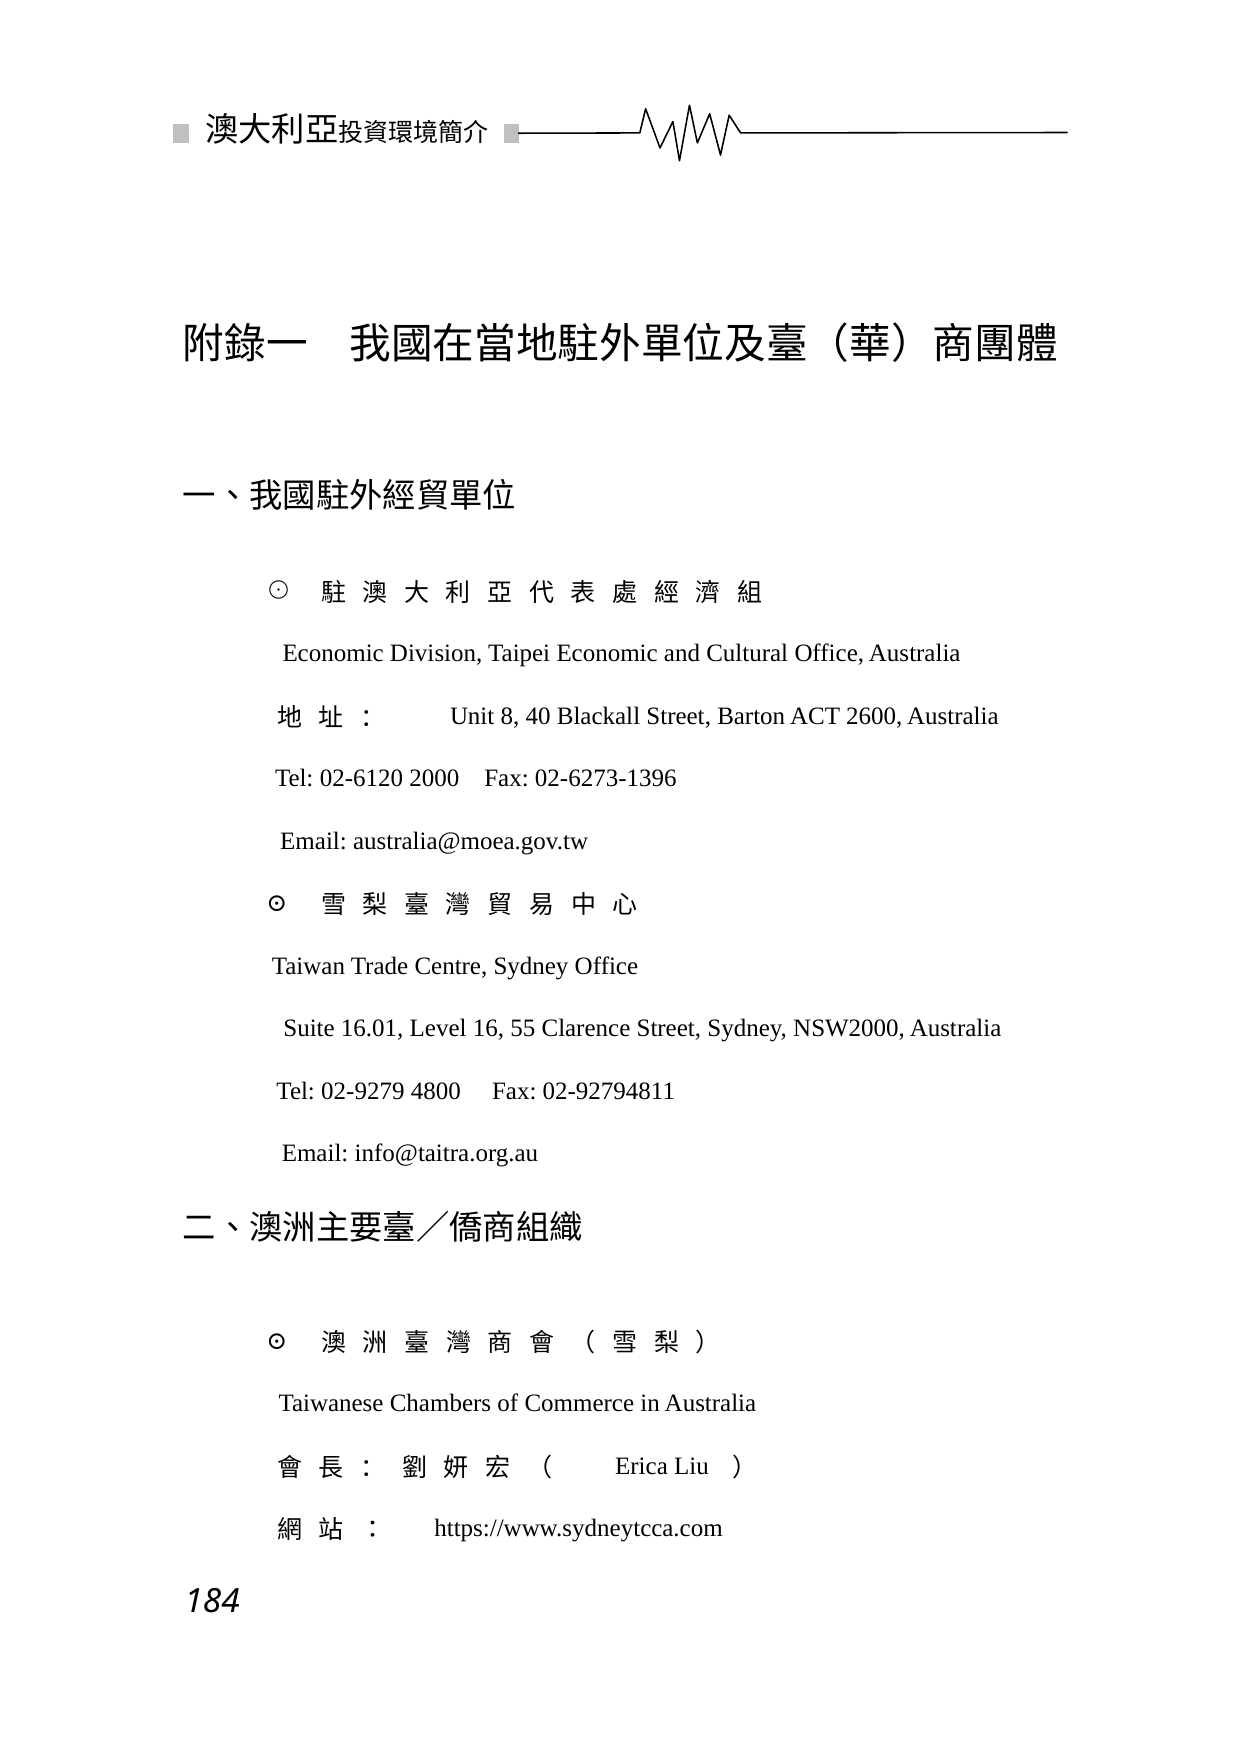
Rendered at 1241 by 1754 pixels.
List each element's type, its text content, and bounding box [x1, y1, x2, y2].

text Suite 16.01, Level 16, 55 Clarence Street, Sydney, NSW2000, Australia [232, 986, 1058, 1049]
text Email: info@taitra.org.au [232, 1111, 1058, 1174]
text ⊙ 澳洲臺灣商會（雪梨） [232, 1299, 1058, 1361]
text 網站：https://www.sydneytcca.com [232, 1486, 1058, 1549]
text Economic Division, Taipei Economic and Cultural Office, Australia [232, 611, 1058, 674]
text Taiwan Trade Centre, Sydney Office [232, 924, 1058, 986]
text ⊙ 駐澳大利亞代表處經濟組 [232, 549, 1058, 611]
text 一、我國駐外經貿單位 [183, 468, 1058, 517]
text Tel: 02-6120 2000 Fax: 02-6273-1396 [232, 736, 1058, 799]
text ⊙ 雪梨臺灣貿易中心 [232, 861, 1058, 924]
text 二、澳洲主要臺／僑商組織 [183, 1201, 1058, 1249]
text 附錄一 我國在當地駐外單位及臺（華）商團體 [183, 299, 1058, 361]
text Email: australia@moea.gov.tw [232, 799, 1058, 861]
text 地址：Unit 8, 40 Blackall Street, Barton ACT 2600, Australia [232, 674, 1058, 736]
text 會長：劉妍宏（Erica Liu） [232, 1424, 1058, 1486]
text Tel: 02-9279 4800 Fax: 02-92794811 [232, 1049, 1058, 1111]
text Taiwanese Chambers of Commerce in Australia [232, 1361, 1058, 1424]
